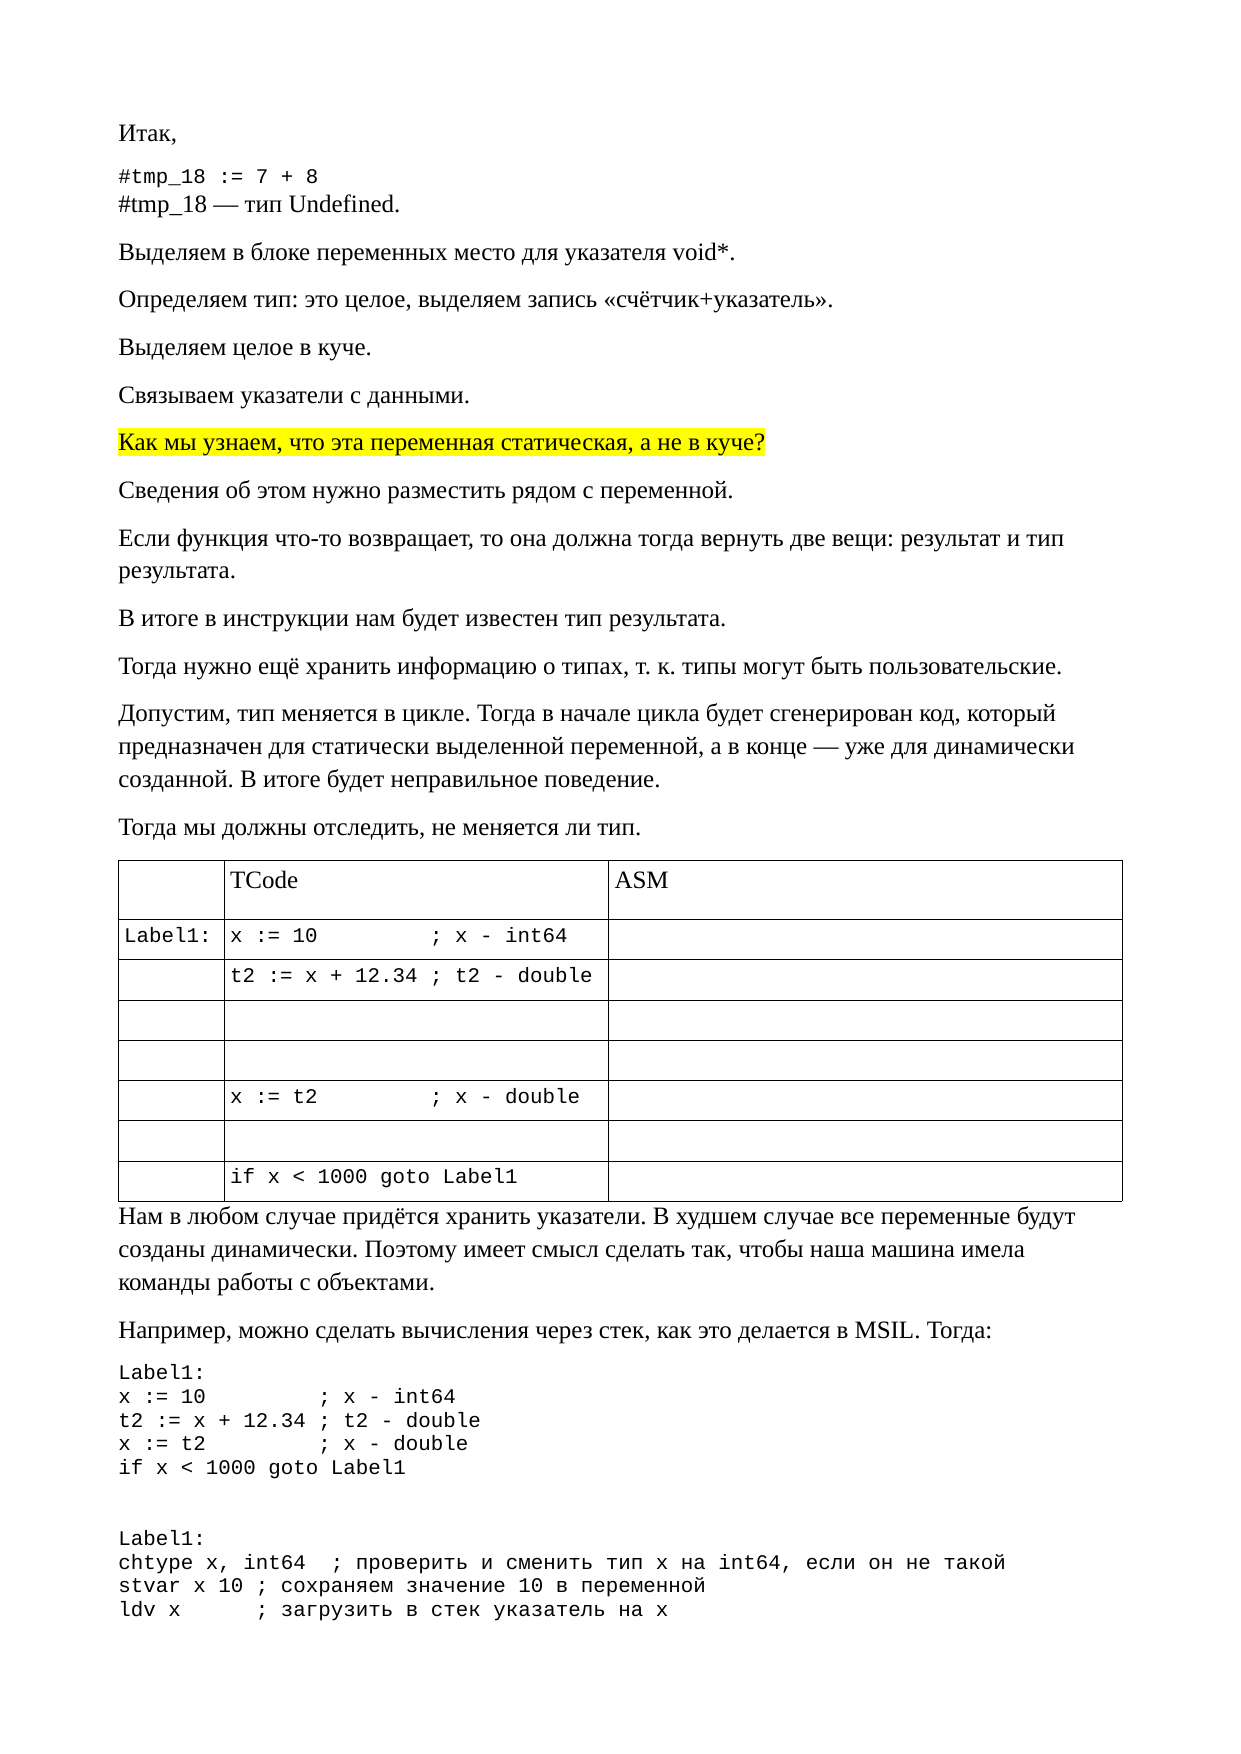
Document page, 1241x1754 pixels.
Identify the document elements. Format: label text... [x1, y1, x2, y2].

table_cell [609, 920, 1122, 959]
table_cell [609, 1001, 1122, 1040]
text x := 10 ; x - int64 [118, 1386, 1122, 1410]
table_cell [225, 1041, 608, 1080]
text Допустим, тип меняется в цикле. Тогда в начале цикла будет сгенерирован код, который предназначен для статически выделенной переменной, а в конце — уже для динамически созданной. В итоге будет неправильное поведение. [118, 698, 1122, 793]
text Тогда нужно ещё хранить информацию о типах, т. к. типы могут быть пользовательские. [118, 651, 1122, 679]
table_cell [609, 1041, 1122, 1080]
text t2 := x + 12.34 ; t2 - double [118, 1410, 1122, 1433]
table_cell [609, 1162, 1122, 1201]
text Тогда мы должны отследить, не меняется ли тип. [118, 812, 1122, 841]
table_cell [225, 1001, 608, 1040]
text x := t2 ; x - double [118, 1433, 1122, 1457]
text Label1: [118, 1362, 1122, 1386]
text stvar x 10 ; сохраняем значение 10 в переменной [118, 1576, 1122, 1599]
text Label1: [118, 1528, 1122, 1552]
table_cell [119, 1081, 224, 1120]
table_cell [225, 1121, 608, 1161]
text ldv x ; загрузить в стек указатель на x [118, 1599, 1122, 1623]
table_cell x := 10 ; x - int64 [225, 920, 608, 959]
table_cell [119, 1001, 224, 1040]
text Итак, [118, 118, 1122, 147]
table_cell [119, 960, 224, 999]
table_cell [609, 1081, 1122, 1120]
text Например, можно сделать вычисления через стек, как это делается в MSIL. Тогда: [118, 1315, 1122, 1343]
table_header TCode [225, 861, 608, 919]
text Нам в любом случае придётся хранить указатели. В худшем случае все переменные будут созданы динамически. Поэтому имеет смысл сделать так, чтобы наша машина имела команды работы с объектами. [118, 1202, 1122, 1296]
text Связываем указатели с данными. [118, 380, 1122, 408]
table_header ASM [609, 861, 1122, 919]
table_cell [609, 960, 1122, 999]
text #tmp_18 — тип Undefined. [118, 189, 1122, 218]
table_cell Label1: [119, 920, 224, 959]
text chtype x, int64 ; проверить и сменить тип x на int64, если он не такой [118, 1552, 1122, 1576]
table_cell [609, 1121, 1122, 1161]
text В итоге в инструкции нам будет известен тип результата. [118, 603, 1122, 632]
text Определяем тип: это целое, выделяем запись «счётчик+указатель». [118, 284, 1122, 313]
text Выделяем в блоке переменных место для указателя void*. [118, 237, 1122, 266]
text #tmp_18 := 7 + 8 [118, 166, 1122, 189]
table_cell [119, 1162, 224, 1201]
table_cell if x < 1000 goto Label1 [225, 1162, 608, 1201]
text Сведения об этом нужно разместить рядом с переменной. [118, 475, 1122, 504]
table_cell [119, 1041, 224, 1080]
text if x < 1000 goto Label1 [118, 1457, 1122, 1481]
text Если функция что-то возвращает, то она должна тогда вернуть две вещи: результат и тип результата. [118, 523, 1122, 584]
table_cell t2 := x + 12.34 ; t2 - double [225, 960, 608, 999]
table_header [119, 861, 224, 919]
table_cell x := t2 ; x - double [225, 1081, 608, 1120]
table_cell [119, 1121, 224, 1161]
text Выделяем целое в куче. [118, 332, 1122, 361]
text Как мы узнаем, что эта переменная статическая, а не в куче? [118, 427, 1122, 456]
